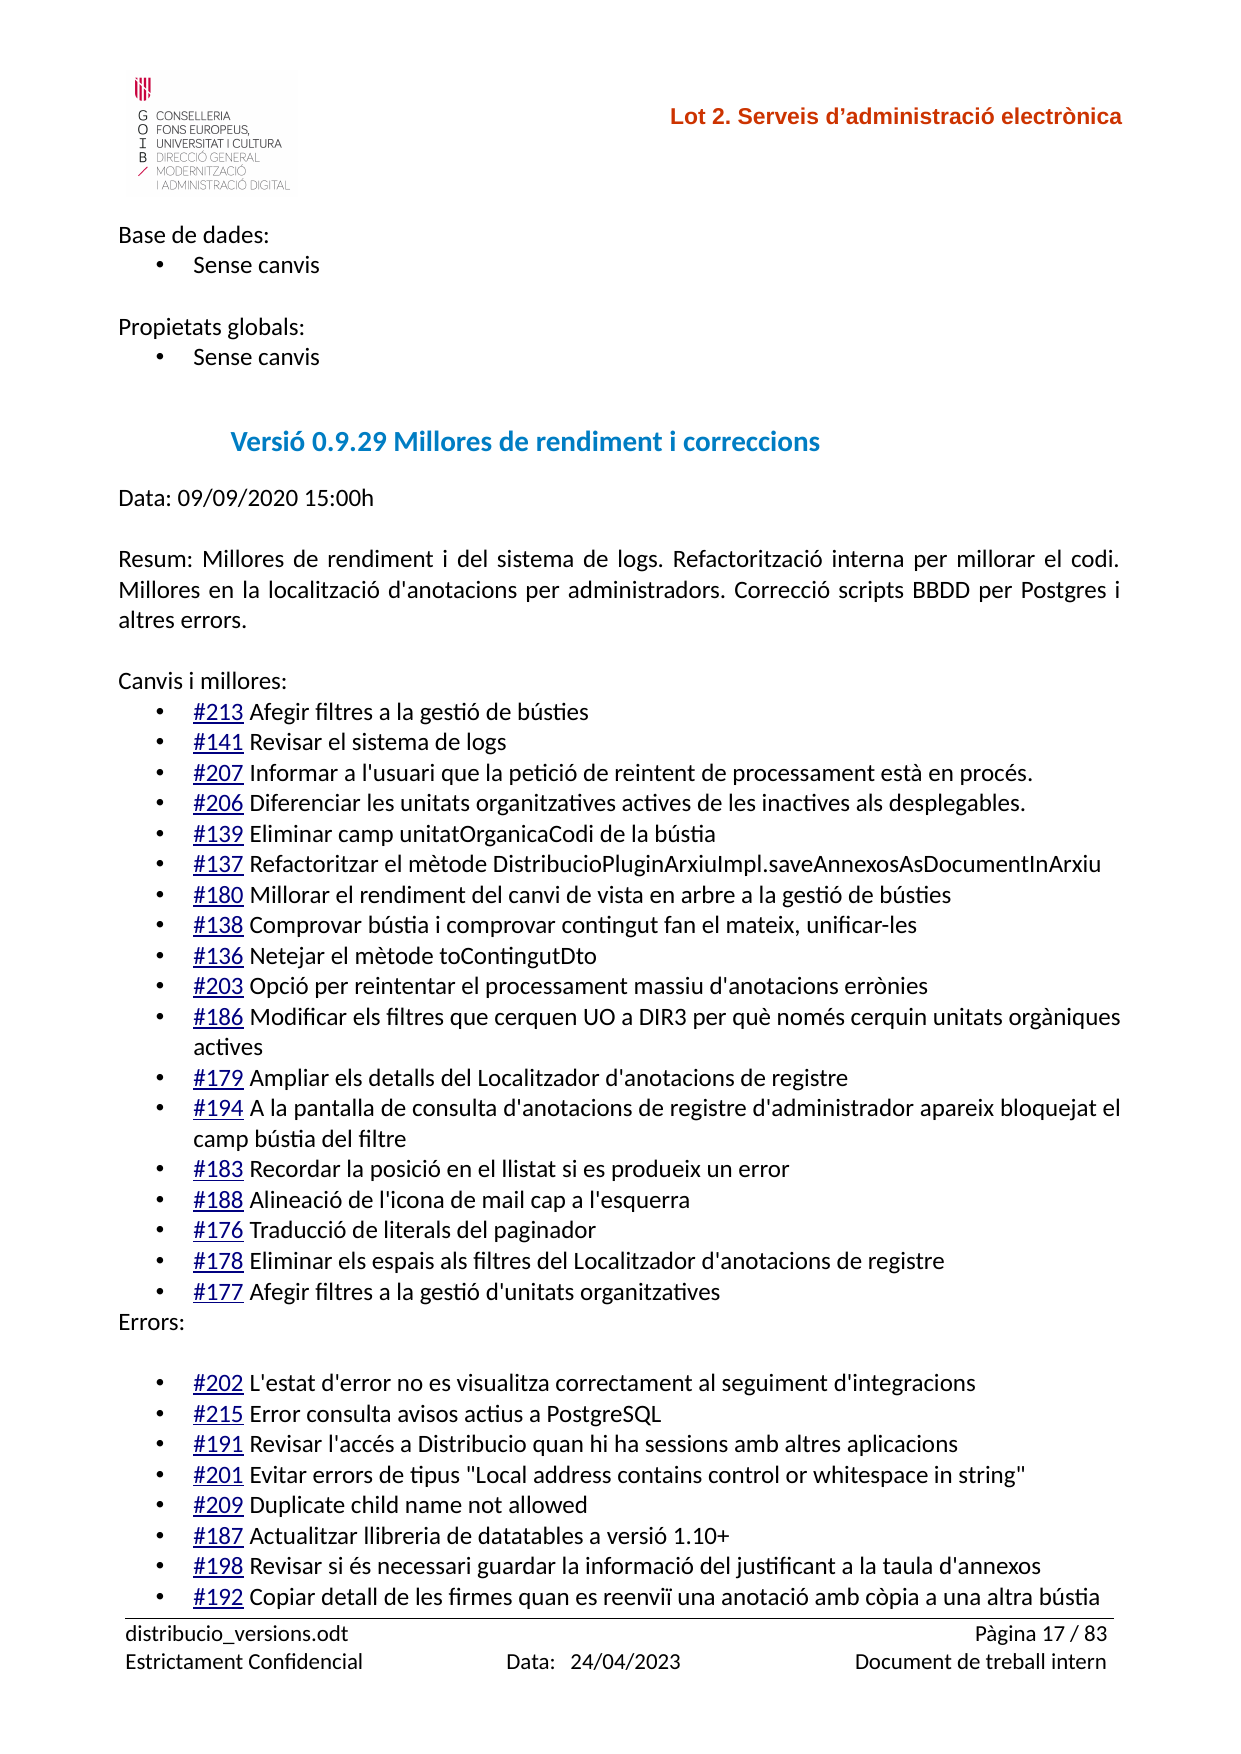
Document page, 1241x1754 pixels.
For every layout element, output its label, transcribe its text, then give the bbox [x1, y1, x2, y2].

list #178 Eliminar els espais als filtres del Localitzador d'anotacions de registre [156, 1245, 1122, 1276]
list #209 Duplicate child name not allowed [156, 1489, 1122, 1520]
list #177 Afegir filtres a la gestió d'unitats organitzatives [156, 1276, 1122, 1306]
list #202 L'estat d'error no es visualitza correctament al seguiment d'integracions [156, 1367, 1122, 1398]
text Propietats globals: [118, 311, 1122, 341]
list #201 Evitar errors de tipus "Local address contains control or whitespace in string" [156, 1459, 1122, 1489]
list Sense canvis [156, 341, 1122, 372]
list #203 Opció per reintentar el processament massiu d'anotacions errònies [156, 971, 1122, 1001]
list #194 A la pantalla de consulta d'anotacions de registre d'administrador apareix bloquejat el camp bústia del filtre [156, 1093, 1122, 1154]
text Canvis i millores: [118, 665, 1122, 696]
list #139 Eliminar camp unitatOrganicaCodi de la bústia [156, 818, 1122, 848]
list #141 Revisar el sistema de logs [156, 726, 1122, 757]
list Sense canvis [156, 250, 1122, 280]
list #183 Recordar la posició en el llistat si es produeix un error [156, 1154, 1122, 1184]
list #215 Error consulta avisos actius a PostgreSQL [156, 1398, 1122, 1428]
picture [126, 70, 299, 197]
subtitle Versió 0.9.29 Millores de rendiment i correccions [153, 423, 1122, 458]
list #192 Copiar detall de les firmes quan es reenviï una anotació amb còpia a una altra bústia [156, 1581, 1122, 1611]
list #179 Ampliar els detalls del Localitzador d'anotacions de registre [156, 1062, 1122, 1093]
list #136 Netejar el mètode toContingutDto [156, 940, 1122, 971]
list #176 Traducció de literals del paginador [156, 1215, 1122, 1245]
list #188 Alineació de l'icona de mail cap a l'esquerra [156, 1184, 1122, 1215]
list #180 Millorar el rendiment del canvi de vista en arbre a la gestió de bústies [156, 879, 1122, 909]
text Base de dades: [118, 219, 1122, 250]
text Errors: [118, 1306, 1122, 1337]
list #191 Revisar l'accés a Distribucio quan hi ha sessions amb altres aplicacions [156, 1428, 1122, 1459]
list #187 Actualitzar llibreria de datatables a versió 1.10+ [156, 1520, 1122, 1550]
list #207 Informar a l'usuari que la petició de reintent de processament està en procés. [156, 757, 1122, 787]
list #137 Refactoritzar el mètode DistribucioPluginArxiuImpl.saveAnnexosAsDocumentInArxiu [156, 848, 1122, 879]
list #186 Modificar els filtres que cerquen UO a DIR3 per què només cerquin unitats orgàniques actives [156, 1001, 1122, 1062]
list #138 Comprovar bústia i comprovar contingut fan el mateix, unificar-les [156, 909, 1122, 940]
text Resum: Millores de rendiment i del sistema de logs. Refactorització interna per millorar el codi. Millores en la localització d'anotacions per administradors. Correcció scripts BBDD per Postgres i altres errors. [118, 543, 1122, 635]
text Data: 09/09/2020 15:00h [118, 482, 1122, 513]
list #213 Afegir filtres a la gestió de bústies [156, 696, 1122, 726]
list #198 Revisar si és necessari guardar la informació del justificant a la taula d'annexos [156, 1550, 1122, 1581]
list #206 Diferenciar les unitats organitzatives actives de les inactives als desplegables. [156, 787, 1122, 818]
